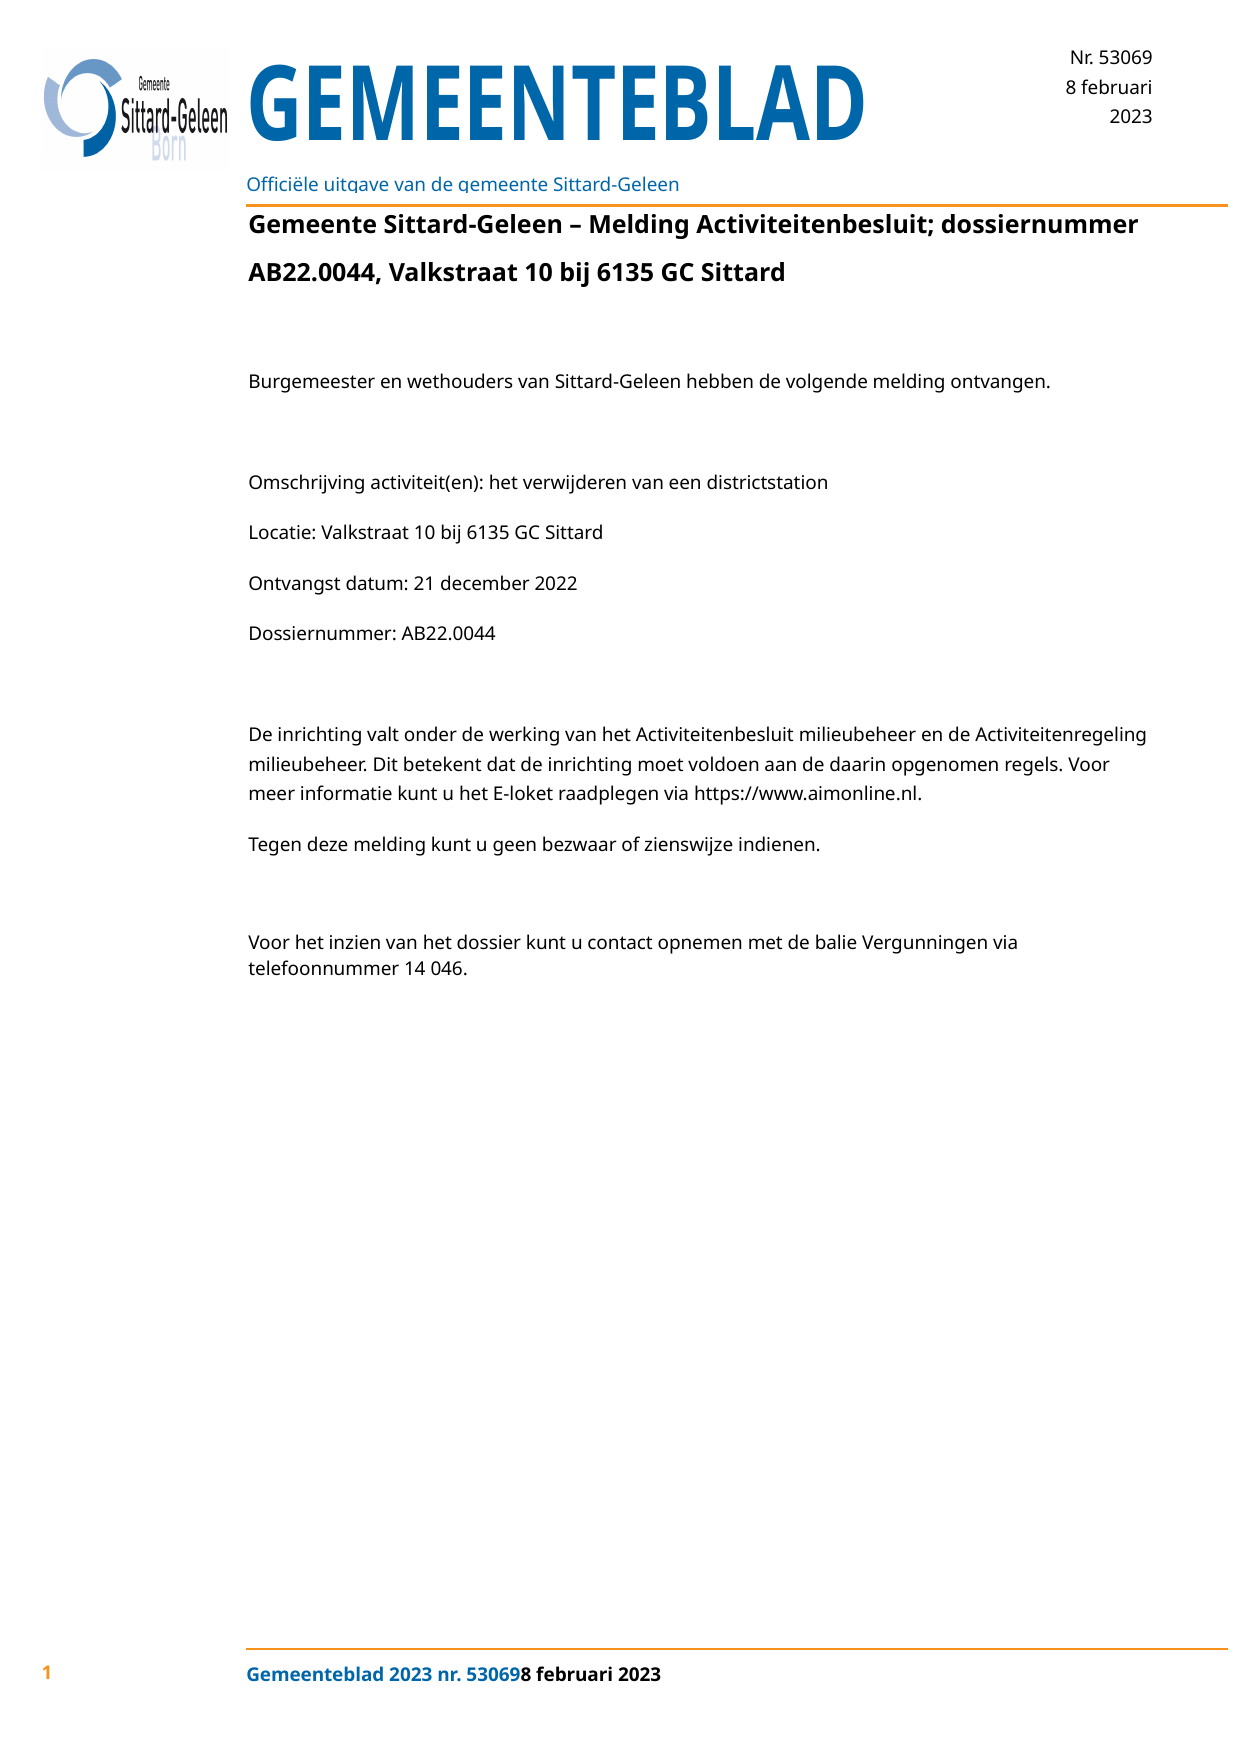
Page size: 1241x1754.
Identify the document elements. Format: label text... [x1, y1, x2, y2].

text Burgemeester en wethouders van Sittard-Geleen hebben de volgende melding ontvangen. [248, 368, 1152, 394]
picture [41, 47, 231, 172]
text Gemeente Sittard-Geleen – Melding Activiteitenbesluit; dossiernummer AB22.0044, Valkstraat 10 bij 6135 GC Sittard [248, 207, 1152, 288]
text Dossiernummer: AB22.0044 [248, 620, 1152, 646]
text Ontvangst datum: 21 december 2022 [248, 570, 1152, 596]
text De inrichting valt onder de werking van het Activiteitenbesluit milieubeheer en de Activiteitenregeling milieubeheer. Dit betekent dat de inrichting moet voldoen aan de daarin opgenomen regels. Voor meer informatie kunt u het E-loket raadplegen via https://www.aimonline.nl. [248, 721, 1152, 806]
text Tegen deze melding kunt u geen bezwaar of zienswijze indienen. [248, 831, 1152, 857]
text Locatie: Valkstraat 10 bij 6135 GC Sittard [248, 519, 1152, 545]
text Omschrijving activiteit(en): het verwijderen van een districtstation [248, 469, 1152, 495]
text Voor het inzien van het dossier kunt u contact opnemen met de balie Vergunningen via telefoonnummer 14 046. [248, 929, 1152, 981]
